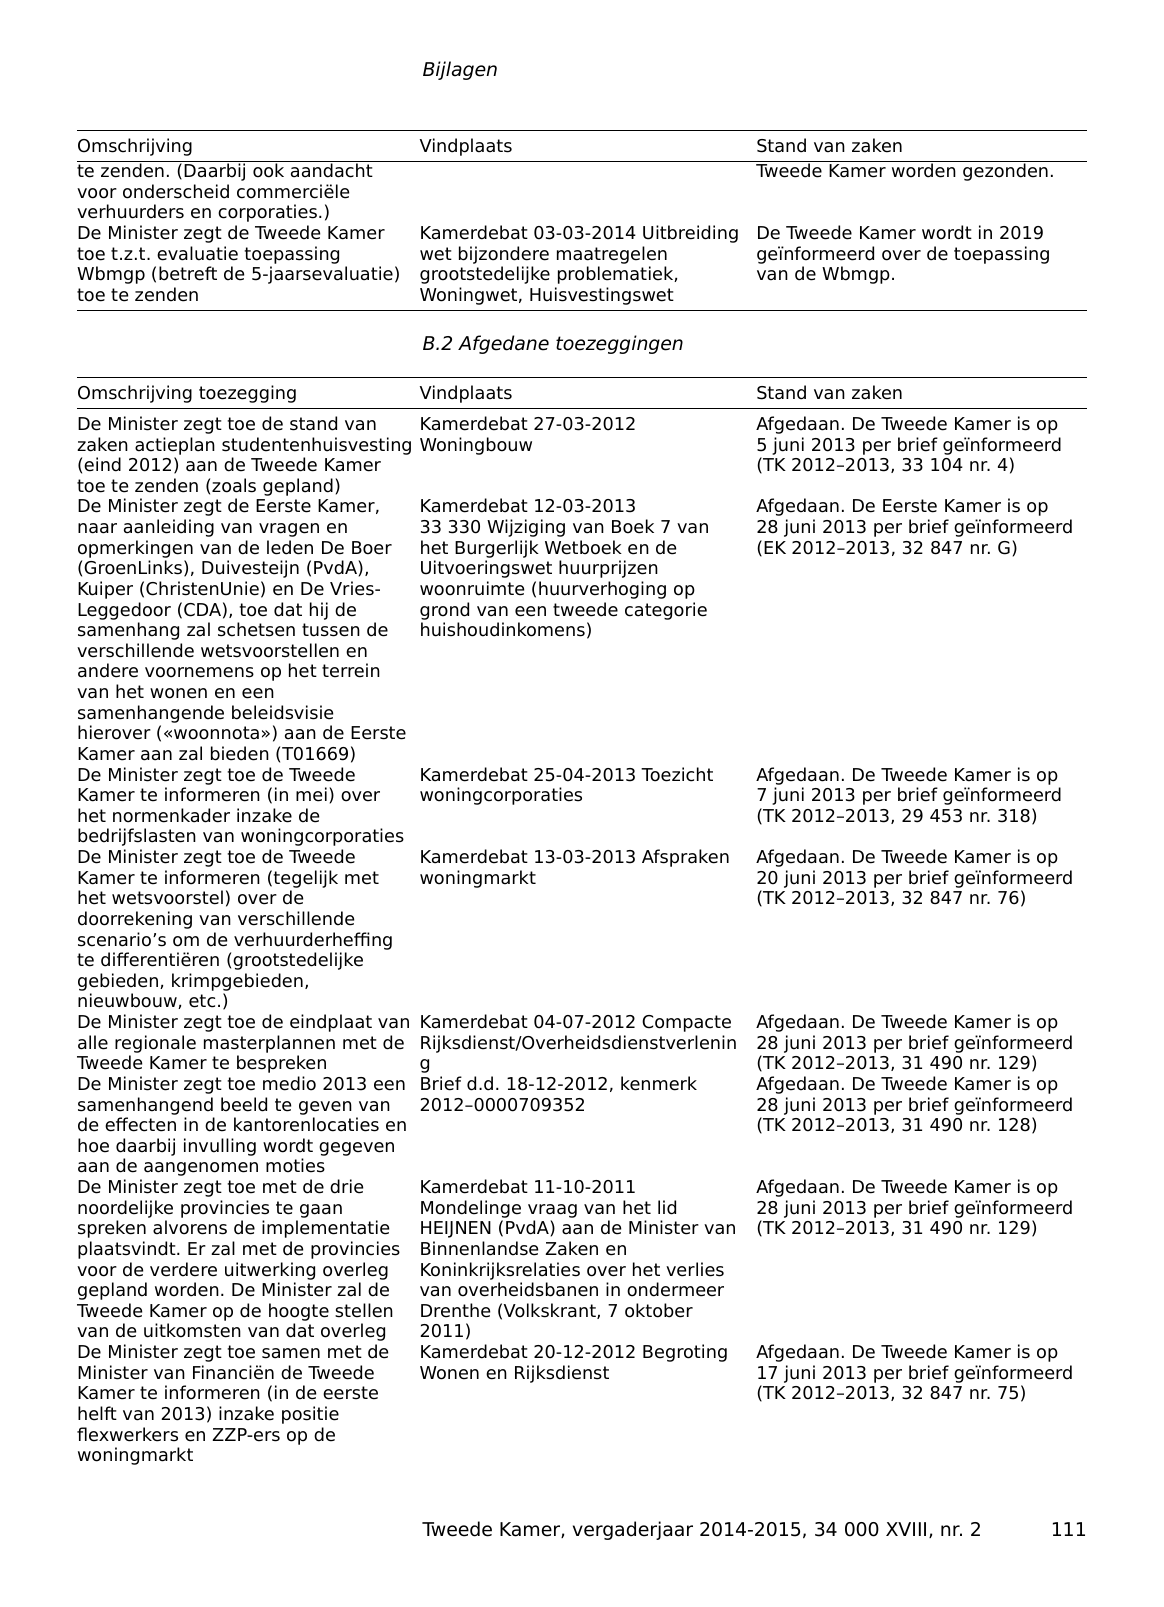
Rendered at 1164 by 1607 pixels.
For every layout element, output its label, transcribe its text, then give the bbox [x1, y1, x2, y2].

table_cell Afgedaan. De Tweede Kamer is op 7 juni 2013 per brief geïnformeerd (TK 2012–2013, 29 453 nr. 318) [750, 765, 1087, 847]
table_cell De Minister zegt toe de eindplaat van alle regionale masterplannen met de Tweede Kamer te bespreken [77, 1012, 413, 1074]
table_header Omschrijving [77, 131, 413, 161]
table_header Vindplaats [413, 131, 750, 161]
table_cell Kamerdebat 12-03-2013 33 330 Wijziging van Boek 7 van het Burgerlijk Wetboek en de Uitvoeringswet huurprijzen woonruimte (huurverhoging op grond van een tweede categorie huishoudinkomens) [413, 496, 750, 764]
table_cell De Minister zegt toe samen met de Minister van Financiën de Tweede Kamer te informeren (in de eerste helft van 2013) inzake positie flexwerkers en ZZP-ers op de woningmarkt [77, 1342, 413, 1466]
table_cell De Minister zegt toe de stand van zaken actieplan studentenhuisvesting (eind 2012) aan de Tweede Kamer toe te zenden (zoals gepland) [77, 409, 413, 496]
table_cell [413, 162, 750, 223]
table_cell Afgedaan. De Tweede Kamer is op 5 juni 2013 per brief geïnformeerd (TK 2012–2013, 33 104 nr. 4) [750, 409, 1087, 496]
table_cell Afgedaan. De Tweede Kamer is op 28 juni 2013 per brief geïnformeerd (TK 2012–2013, 31 490 nr. 129) [750, 1177, 1087, 1342]
table_cell te zenden. (Daarbij ook aandacht voor onderscheid commerciële verhuurders en corporaties.) [77, 162, 413, 223]
table_cell De Minister zegt toe medio 2013 een samenhangend beeld te geven van de effecten in de kantorenlocaties en hoe daarbij invulling wordt gegeven aan de aangenomen moties [77, 1074, 413, 1177]
table_cell Kamerdebat 25-04-2013 Toezicht woningcorporaties [413, 765, 750, 847]
table_cell Kamerdebat 03-03-2014 Uitbreiding wet bijzondere maatregelen grootstedelijke problematiek, Woningwet, Huisvestingswet [413, 223, 750, 310]
table_cell Kamerdebat 11-10-2011 Mondelinge vraag van het lid HEIJNEN (PvdA) aan de Minister van Binnenlandse Zaken en Koninkrijksrelaties over het verlies van overheidsbanen in ondermeer Drenthe (Volkskrant, 7 oktober 2011) [413, 1177, 750, 1342]
table_header Stand van zaken [750, 131, 1087, 161]
table_cell Afgedaan. De Tweede Kamer is op 28 juni 2013 per brief geïnformeerd (TK 2012–2013, 31 490 nr. 128) [750, 1074, 1087, 1177]
table_cell Kamerdebat 13-03-2013 Afspraken woningmarkt [413, 847, 750, 1012]
table_cell Afgedaan. De Tweede Kamer is op 20 juni 2013 per brief geïnformeerd (TK 2012–2013, 32 847 nr. 76) [750, 847, 1087, 1012]
table_cell Brief d.d. 18-12-2012, kenmerk 2012–0000709352 [413, 1074, 750, 1177]
table_cell De Tweede Kamer wordt in 2019 geïnformeerd over de toepassing van de Wbmgp. [750, 223, 1087, 310]
subtitle B.2 Afgedane toezeggingen [422, 333, 1087, 355]
table_cell De Minister zegt toe de Tweede Kamer te informeren (in mei) over het normenkader inzake de bedrijfslasten van woningcorporaties [77, 765, 413, 847]
table_header Vindplaats [413, 378, 750, 408]
table_header Omschrijving toezegging [77, 378, 413, 408]
table_cell De Minister zegt de Eerste Kamer, naar aanleiding van vragen en opmerkingen van de leden De Boer (GroenLinks), Duivesteijn (PvdA), Kuiper (ChristenUnie) en De Vries-Leggedoor (CDA), toe dat hij de samenhang zal schetsen tussen de verschillende wetsvoorstellen en andere voornemens op het terrein van het wonen en een samenhangende beleidsvisie hierover («woonnota») aan de Eerste Kamer aan zal bieden (T01669) [77, 496, 413, 764]
table_cell De Minister zegt de Tweede Kamer toe t.z.t. evaluatie toepassing Wbmgp (betreft de 5-jaarsevaluatie) toe te zenden [77, 223, 413, 310]
table_cell Kamerdebat 04-07-2012 Compacte Rijksdienst/Overheidsdienstverlening [413, 1012, 750, 1074]
table_cell De Minister zegt toe met de drie noordelijke provincies te gaan spreken alvorens de implementatie plaatsvindt. Er zal met de provincies voor de verdere uitwerking overleg gepland worden. De Minister zal de Tweede Kamer op de hoogte stellen van de uitkomsten van dat overleg [77, 1177, 413, 1342]
table_cell De Minister zegt toe de Tweede Kamer te informeren (tegelijk met het wetsvoorstel) over de doorrekening van verschillende scenario’s om de verhuurderheffing te differentiëren (grootstedelijke gebieden, krimpgebieden, nieuwbouw, etc.) [77, 847, 413, 1012]
table_cell Kamerdebat 27-03-2012 Woningbouw [413, 409, 750, 496]
table_cell Afgedaan. De Tweede Kamer is op 28 juni 2013 per brief geïnformeerd (TK 2012–2013, 31 490 nr. 129) [750, 1012, 1087, 1074]
table_header Stand van zaken [750, 378, 1087, 408]
table_cell Kamerdebat 20-12-2012 Begroting Wonen en Rijksdienst [413, 1342, 750, 1466]
table_cell Afgedaan. De Tweede Kamer is op 17 juni 2013 per brief geïnformeerd (TK 2012–2013, 32 847 nr. 75) [750, 1342, 1087, 1466]
table_cell Afgedaan. De Eerste Kamer is op 28 juni 2013 per brief geïnformeerd (EK 2012–2013, 32 847 nr. G) [750, 496, 1087, 764]
table_cell Tweede Kamer worden gezonden. [750, 162, 1087, 223]
